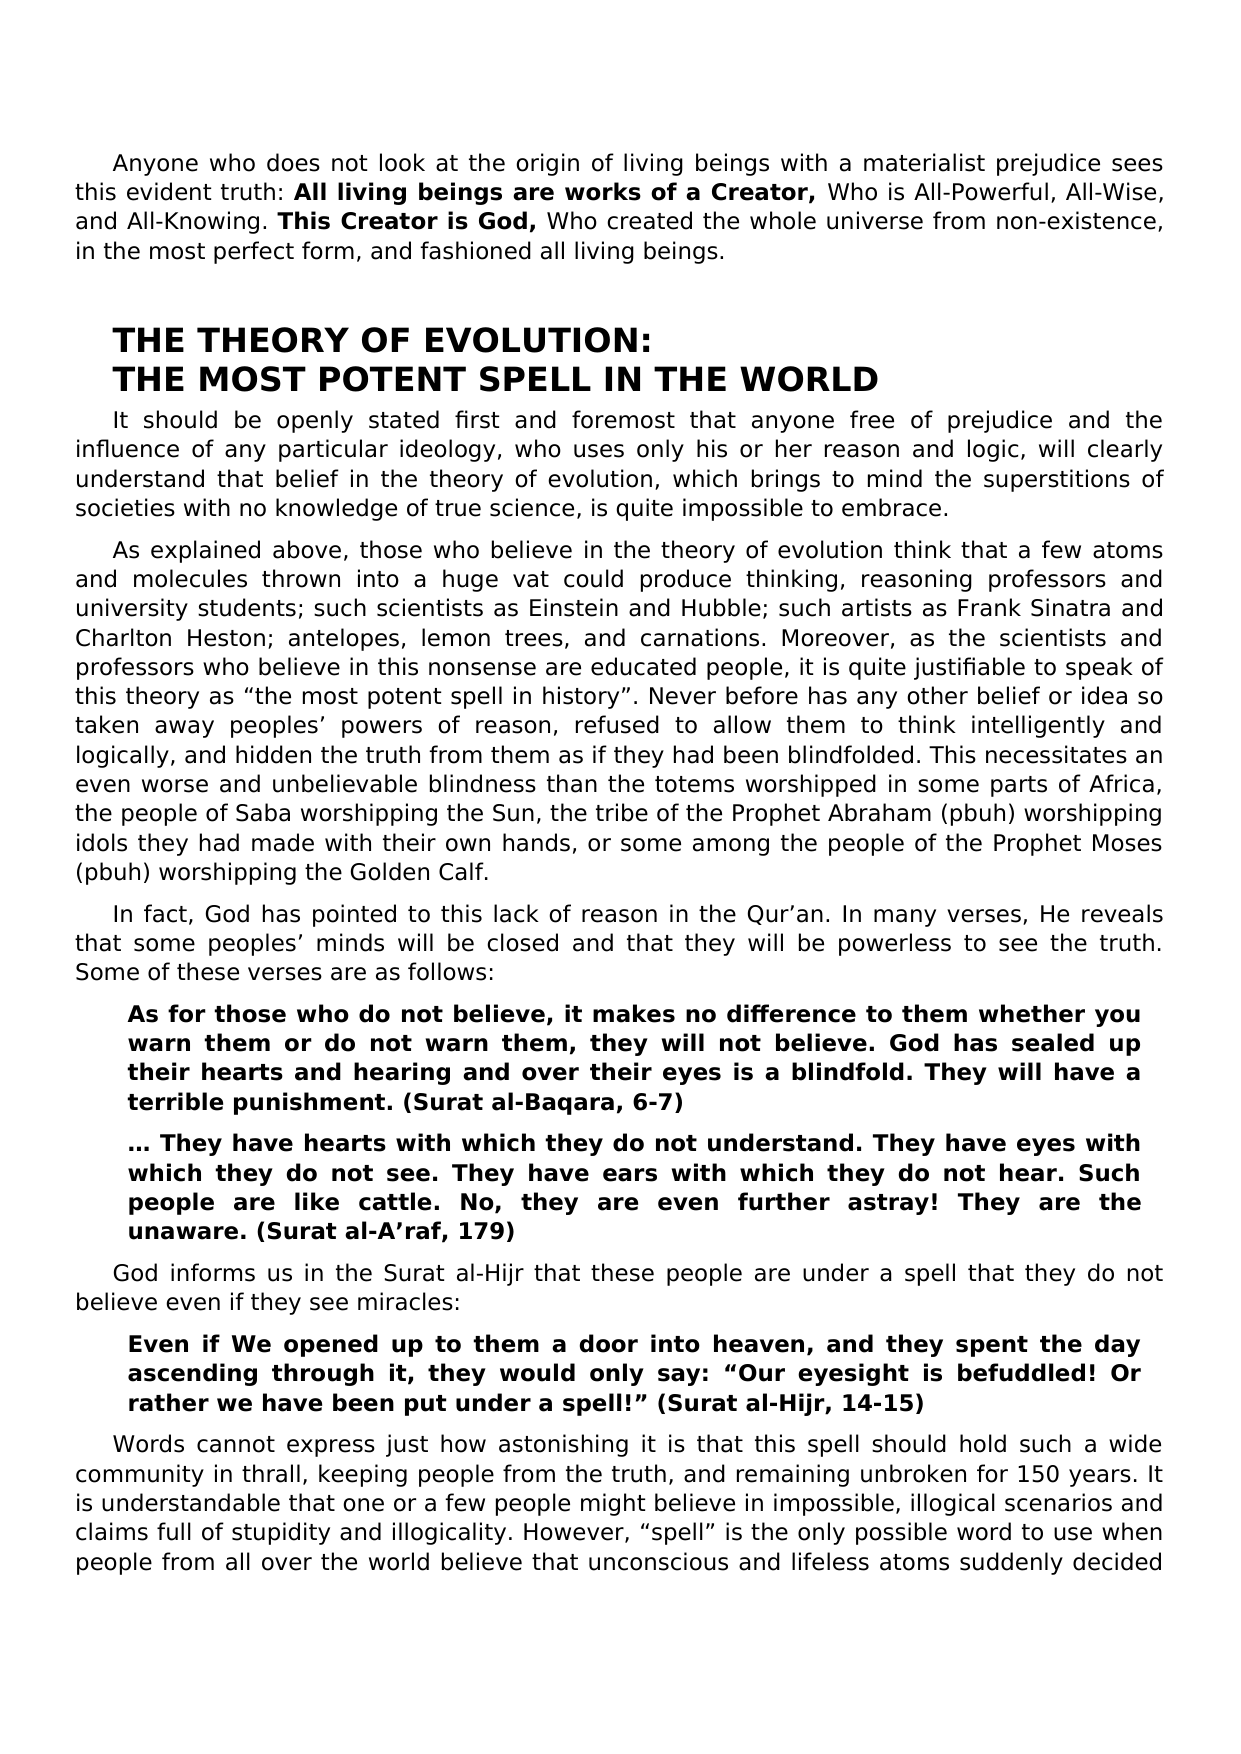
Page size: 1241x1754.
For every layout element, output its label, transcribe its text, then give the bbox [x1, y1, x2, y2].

text As for those who do not believe, it makes no difference to them whether you warn them or do not warn them, they will not believe. God has sealed up their hearts and hearing and over their eyes is a blindfold. They will have a terrible punishment. (Surat al-Baqara, 6-7) [127, 1001, 1143, 1116]
text Anyone who does not look at the origin of living beings with a materialist prejudice sees this evident truth: All living beings are works of a Creator, Who is All-Powerful, All-Wise, and All-Knowing. This Creator is God, Who created the whole universe from non-existence, in the most perfect form, and fashioned all living beings. [75, 150, 1165, 264]
text Even if We opened up to them a door into heaven, and they spent the day ascending through it, they would only say: “Our eyesight is befuddled! Or rather we have been put under a spell!” (Surat al-Hijr, 14-15) [127, 1331, 1143, 1416]
text As explained above, those who believe in the theory of evolution think that a few atoms and molecules thrown into a huge vat could produce thinking, reasoning professors and university students; such scientists as Einstein and Hubble; such artists as Frank Sinatra and Charlton Heston; antelopes, lemon trees, and carnations. Moreover, as the scientists and professors who believe in this nonsense are educated people, it is quite justifiable to speak of this theory as “the most potent spell in history”. Never before has any other belief or idea so taken away peoples’ powers of reason, refused to allow them to think intelligently and logically, and hidden the truth from them as if they had been blindfolded. This necessitates an even worse and unbelievable blindness than the totems worshipped in some parts of Africa, the people of Saba worshipping the Sun, the tribe of the Prophet Abraham (pbuh) worshipping idols they had made with their own hands, or some among the people of the Prophet Moses (pbuh) worshipping the Golden Calf. [75, 537, 1165, 886]
text God informs us in the Surat al-Hijr that these people are under a spell that they do not believe even if they see miracles: [75, 1260, 1165, 1316]
subtitle THE THEORY OF EVOLUTION: THE MOST POTENT SPELL IN THE WORLD [112, 321, 1165, 399]
text Words cannot express just how astonishing it is that this spell should hold such a wide community in thrall, keeping people from the truth, and remaining unbroken for 150 years. It is understandable that one or a few people might believe in impossible, illogical scenarios and claims full of stupidity and illogicality. However, “spell” is the only possible word to use when people from all over the world believe that unconscious and lifeless atoms suddenly decided [75, 1432, 1165, 1575]
text In fact, God has pointed to this lack of reason in the Qur’an. In many verses, He reveals that some peoples’ minds will be closed and that they will be powerless to see the truth. Some of these verses are as follows: [75, 901, 1165, 986]
text … They have hearts with which they do not understand. They have eyes with which they do not see. They have ears with which they do not hear. Such people are like cattle. No, they are even further astray! They are the unaware. (Surat al-A’raf, 179) [127, 1131, 1143, 1245]
text It should be openly stated first and foremost that anyone free of prejudice and the influence of any particular ideology, who uses only his or her reason and logic, will clearly understand that belief in the theory of evolution, which brings to mind the superstitions of societies with no knowledge of true science, is quite impossible to embrace. [75, 407, 1165, 522]
